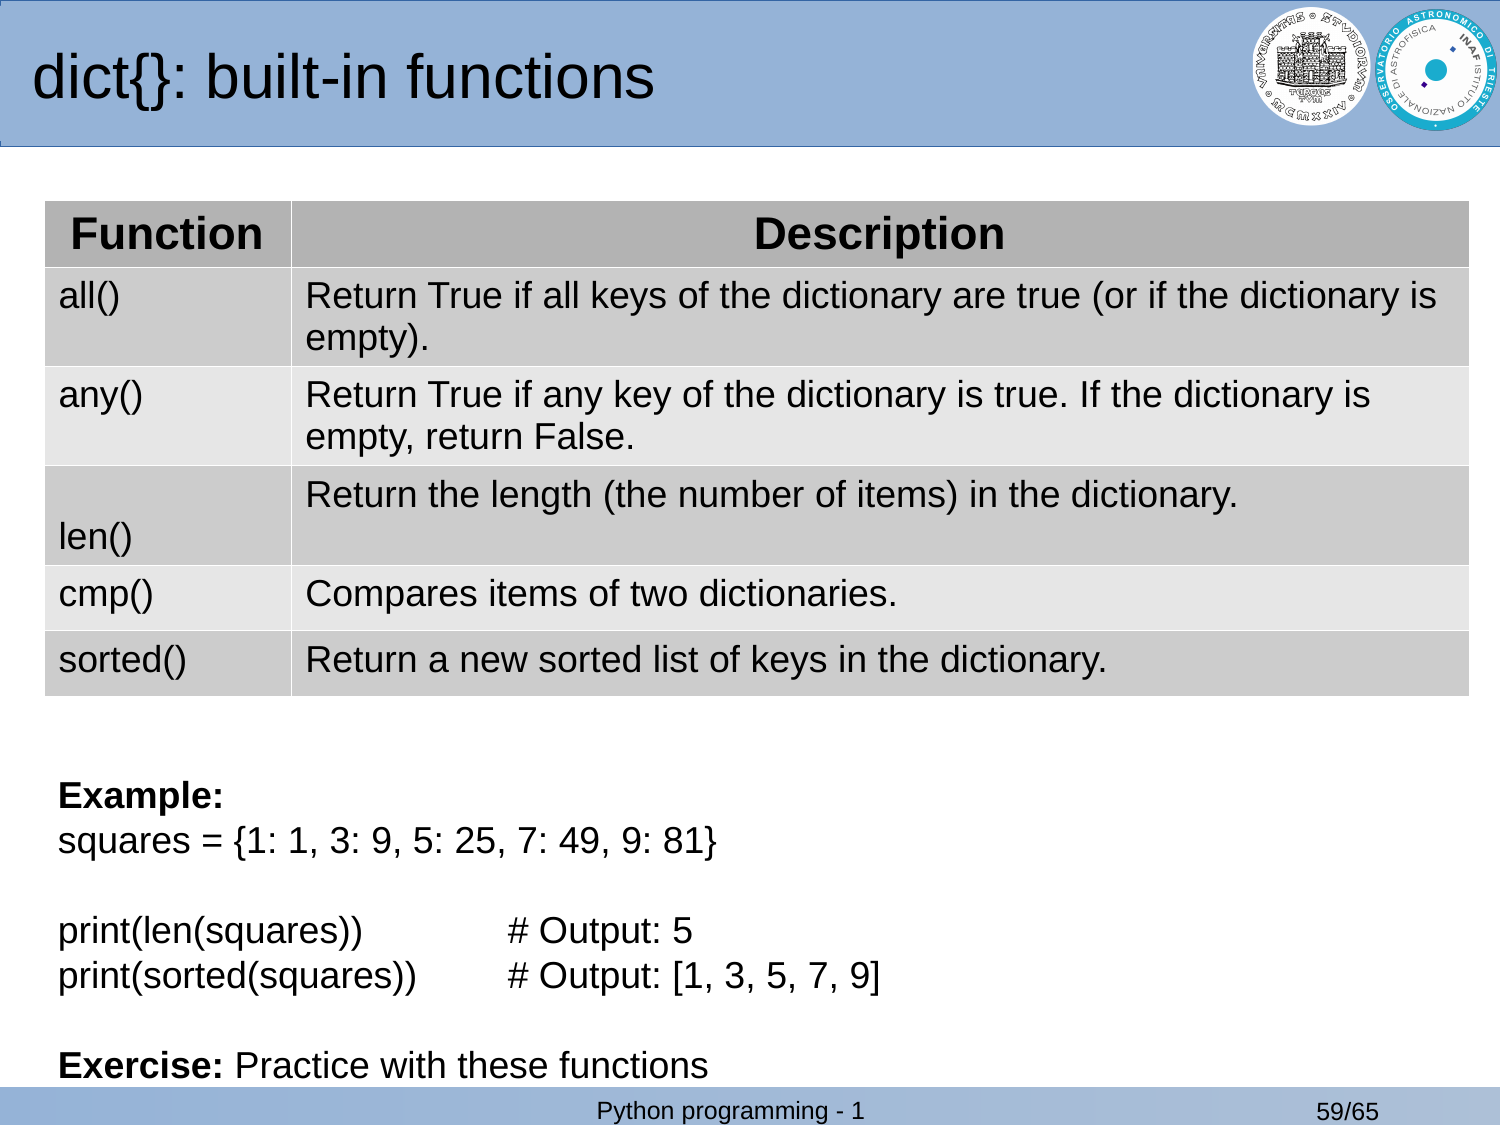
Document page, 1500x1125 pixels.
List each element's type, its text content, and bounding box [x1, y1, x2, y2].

table_cell Return True if all keys of the dictionary are true (or if the dictionary is empty). [292, 268, 1469, 366]
table_cell Return the length (the number of items) in the dictionary. [292, 466, 1469, 565]
picture [1253, 0, 1500, 156]
table_cell Return True if any key of the dictionary is true. If the dictionary is empty, return False. [292, 367, 1469, 465]
table_header Function [45, 201, 291, 267]
table_header Description [292, 201, 1469, 267]
table_cell Compares items of two dictionaries. [292, 566, 1469, 630]
table_cell sorted() [45, 631, 291, 696]
table_cell all() [45, 268, 291, 366]
table_cell Return a new sorted list of keys in the dictionary. [292, 631, 1469, 696]
table_cell len() [45, 466, 291, 565]
table_cell cmp() [45, 566, 291, 630]
list Example: squares = {1: 1, 3: 9, 5: 25, 7: 49, 9: 81} print(len(squares)) # Output: 5 print(sorted(squares)) # Output: [1, 3, 5, 7, 9] Exercise: Practice with these functions [43, 763, 1500, 1083]
table_cell any() [45, 367, 291, 465]
text_box dict{}: built-in functions [0, 5, 1253, 141]
